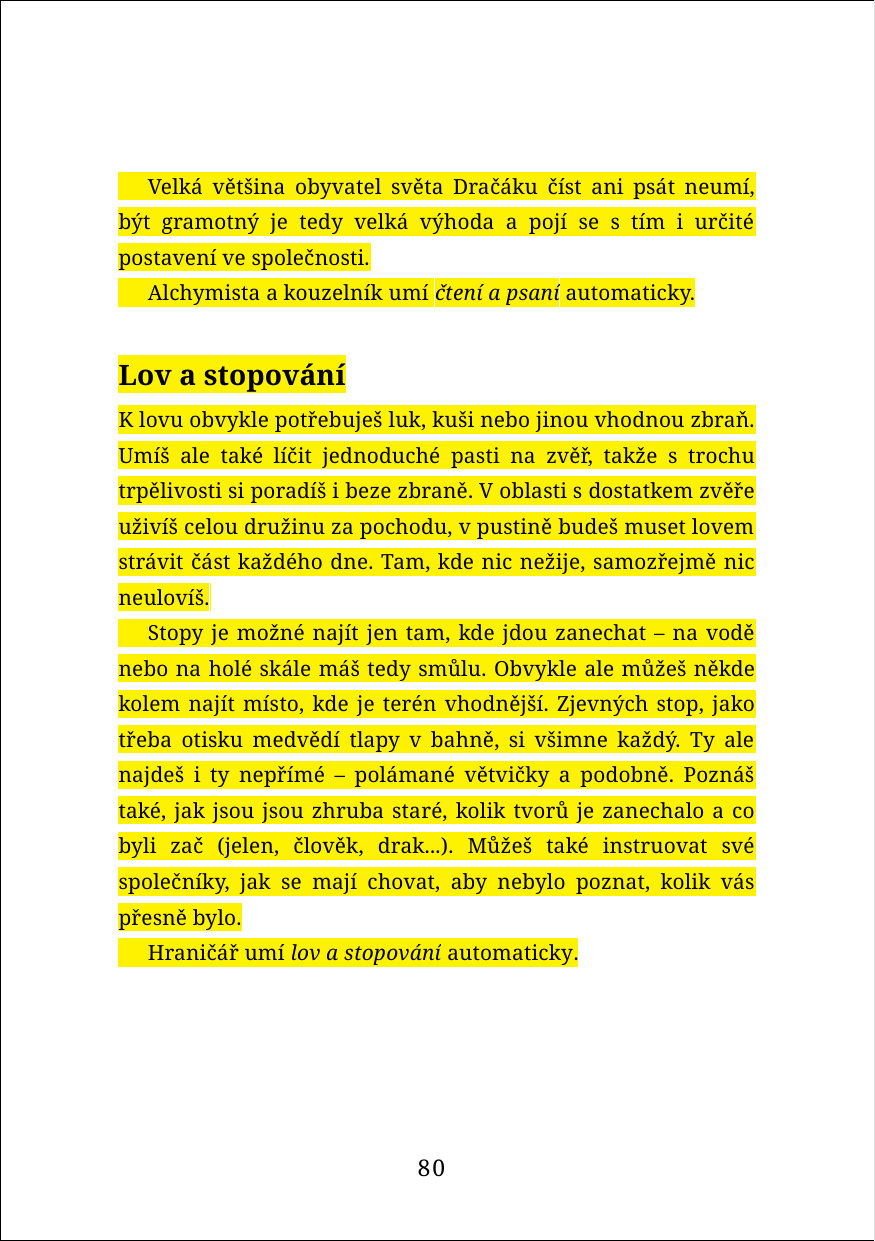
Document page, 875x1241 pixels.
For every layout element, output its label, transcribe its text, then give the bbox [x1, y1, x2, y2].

text Velká většina obyvatel světa Dračáku číst ani psát neumí, být gramotný je tedy velká výhoda a pojí se s tím i určité postavení ve společnosti. Alchymista a kouzelník umí čtení a psaní automaticky. [118, 172, 756, 307]
subtitle Lov a stopování [118, 355, 756, 393]
text K lovu obvykle potřebuješ luk, kuši nebo jinou vhodnou zbraň. Umíš ale také líčit jednoduché pasti na zvěř, takže s trochu trpělivosti si poradíš i beze zbraně. V oblasti s dostatkem zvěře uživíš celou družinu za pochodu, v pustině budeš muset lovem strávit část každého dne. Tam, kde nic nežije, samozřejmě nic neulovíš. Stopy je možné najít jen tam, kde jdou zanechat – na vodě nebo na holé skále máš tedy smůlu. Obvykle ale můžeš někde kolem najít místo, kde je terén vhodnější. Zjevných stop, jako třeba otisku medvědí tlapy v bahně, si všimne každý. Ty ale najdeš i ty nepřímé – polámané větvičky a podobně. Poznáš také, jak jsou jsou zhruba staré, kolik tvorů je zanechalo a co byli zač (jelen, člověk, drak...). Můžeš také instruovat své společníky, jak se mají chovat, aby nebylo poznat, kolik vás přesně bylo. Hraničář umí lov a stopování automaticky. [118, 405, 756, 967]
